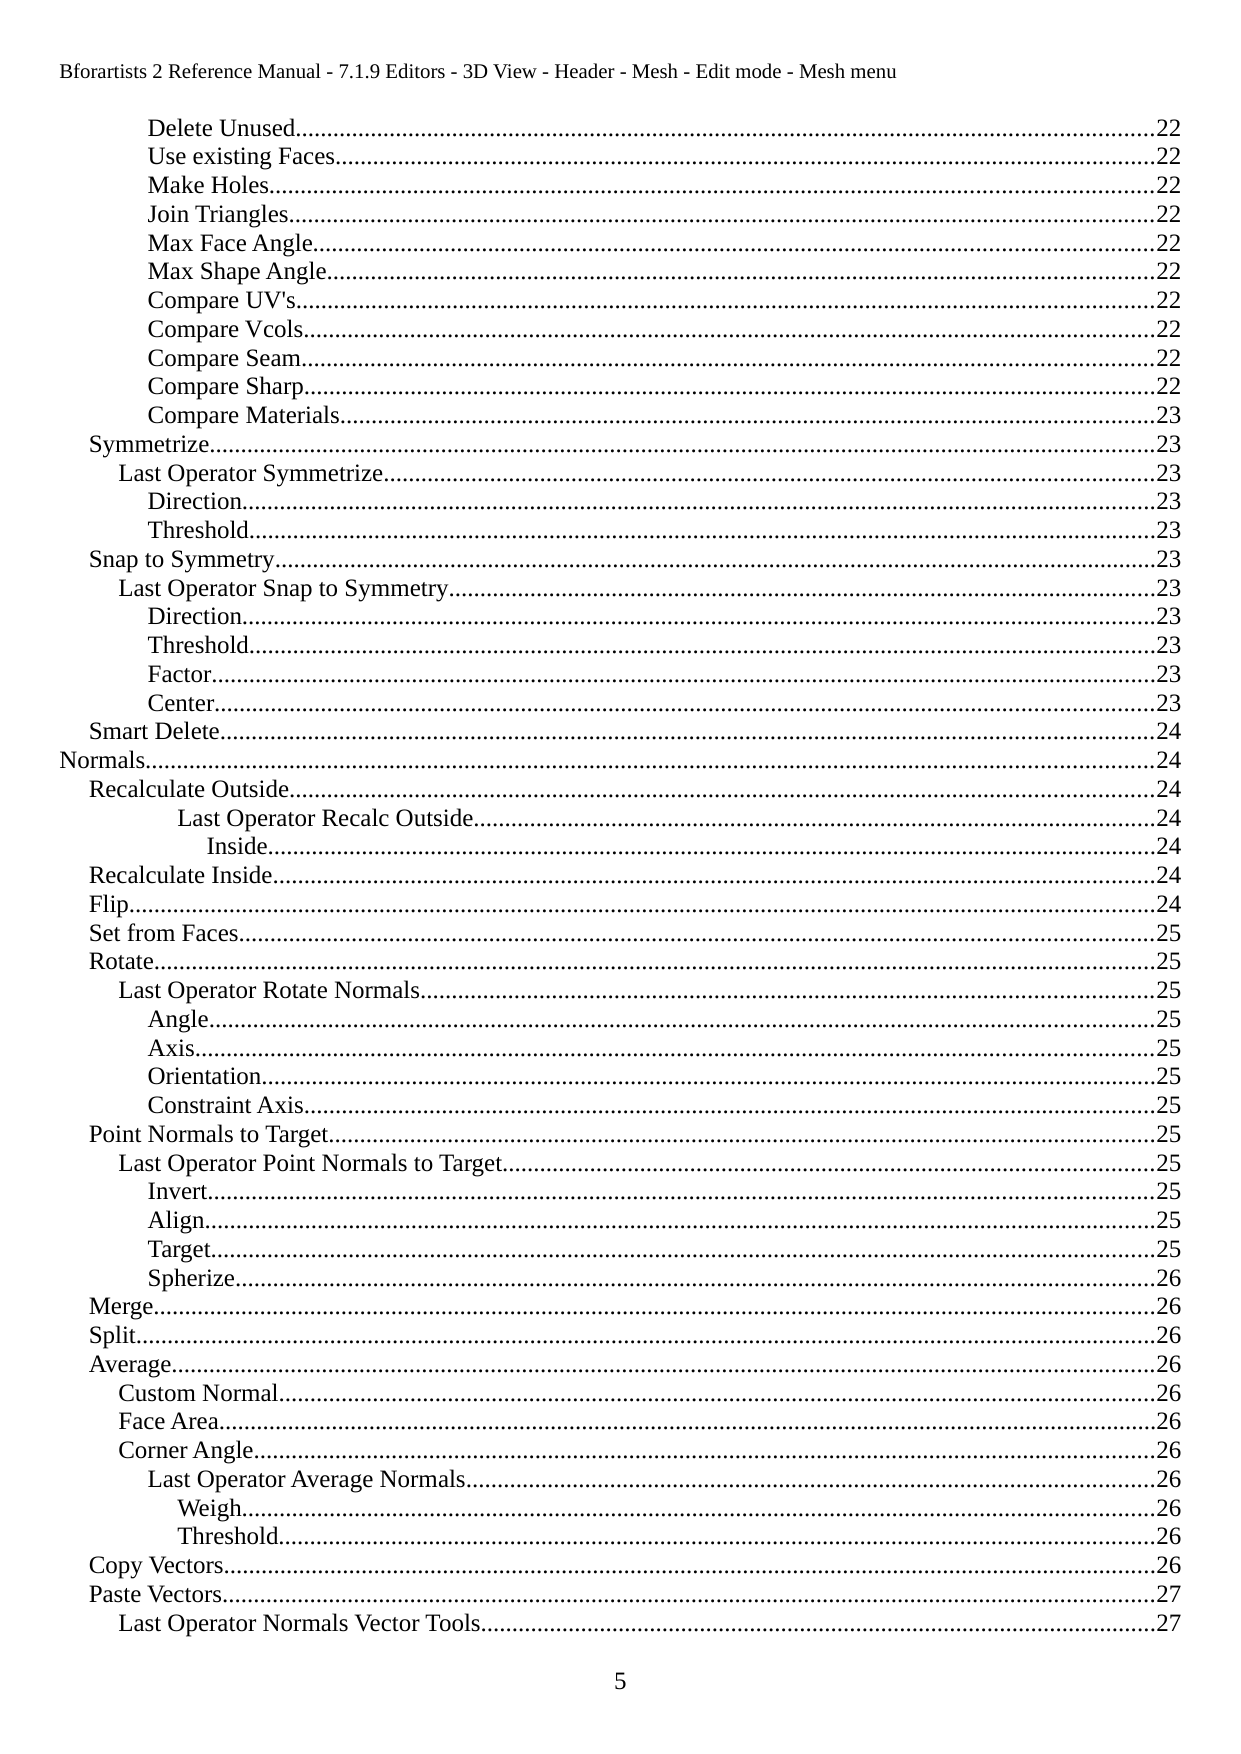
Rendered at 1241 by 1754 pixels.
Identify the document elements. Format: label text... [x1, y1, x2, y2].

text Recalculate Outside 24 [88, 774, 1181, 803]
text Max Shape Angle 22 [147, 256, 1181, 285]
text Weigh 26 [177, 1493, 1181, 1521]
text Normals 24 [59, 745, 1181, 774]
text Angle 25 [147, 1004, 1181, 1033]
text Average 26 [88, 1349, 1181, 1378]
text Center 23 [147, 688, 1181, 716]
text Direction 23 [147, 486, 1181, 515]
text Align 25 [147, 1205, 1181, 1234]
text Last Operator Average Normals 26 [147, 1464, 1181, 1493]
text Orientation 25 [147, 1061, 1181, 1090]
text Compare Sharp 22 [147, 371, 1181, 400]
text Split 26 [88, 1320, 1181, 1349]
text Last Operator Recalc Outside 24 [177, 803, 1181, 831]
text Last Operator Snap to Symmetry 23 [118, 573, 1181, 601]
text Direction 23 [147, 601, 1181, 630]
text Compare Vcols 22 [147, 314, 1181, 343]
text Spherize 26 [147, 1263, 1181, 1291]
text Threshold 23 [147, 630, 1181, 659]
text Merge 26 [88, 1291, 1181, 1320]
text Use existing Faces 22 [147, 141, 1181, 170]
text Max Face Angle 22 [147, 228, 1181, 256]
text Flip 24 [88, 889, 1181, 918]
text Threshold 26 [177, 1521, 1181, 1550]
text Last Operator Symmetrize 23 [118, 458, 1181, 486]
text Last Operator Normals Vector Tools 27 [118, 1608, 1181, 1636]
text Point Normals to Target 25 [88, 1119, 1181, 1148]
text Snap to Symmetry 23 [88, 544, 1181, 573]
text Inside 24 [206, 831, 1181, 860]
text Paste Vectors 27 [88, 1579, 1181, 1608]
text Invert 25 [147, 1176, 1181, 1205]
text Recalculate Inside 24 [88, 860, 1181, 889]
text Last Operator Rotate Normals 25 [118, 975, 1181, 1004]
text Threshold 23 [147, 515, 1181, 544]
text Target 25 [147, 1234, 1181, 1263]
text Make Holes 22 [147, 170, 1181, 199]
text Compare Seam 22 [147, 343, 1181, 371]
text Corner Angle 26 [118, 1435, 1181, 1464]
text Axis 25 [147, 1033, 1181, 1061]
text Copy Vectors 26 [88, 1550, 1181, 1579]
text Constraint Axis 25 [147, 1090, 1181, 1119]
text Custom Normal 26 [118, 1378, 1181, 1406]
text Last Operator Point Normals to Target 25 [118, 1148, 1181, 1176]
text Smart Delete 24 [88, 716, 1181, 745]
text Compare Materials 23 [147, 400, 1181, 429]
text Set from Faces 25 [88, 918, 1181, 946]
text Factor 23 [147, 659, 1181, 688]
text Delete Unused 22 [147, 113, 1181, 141]
text Rotate 25 [88, 946, 1181, 975]
text Symmetrize 23 [88, 429, 1181, 458]
text Join Triangles 22 [147, 199, 1181, 228]
text Compare UV's 22 [147, 285, 1181, 314]
text Face Area 26 [118, 1406, 1181, 1435]
